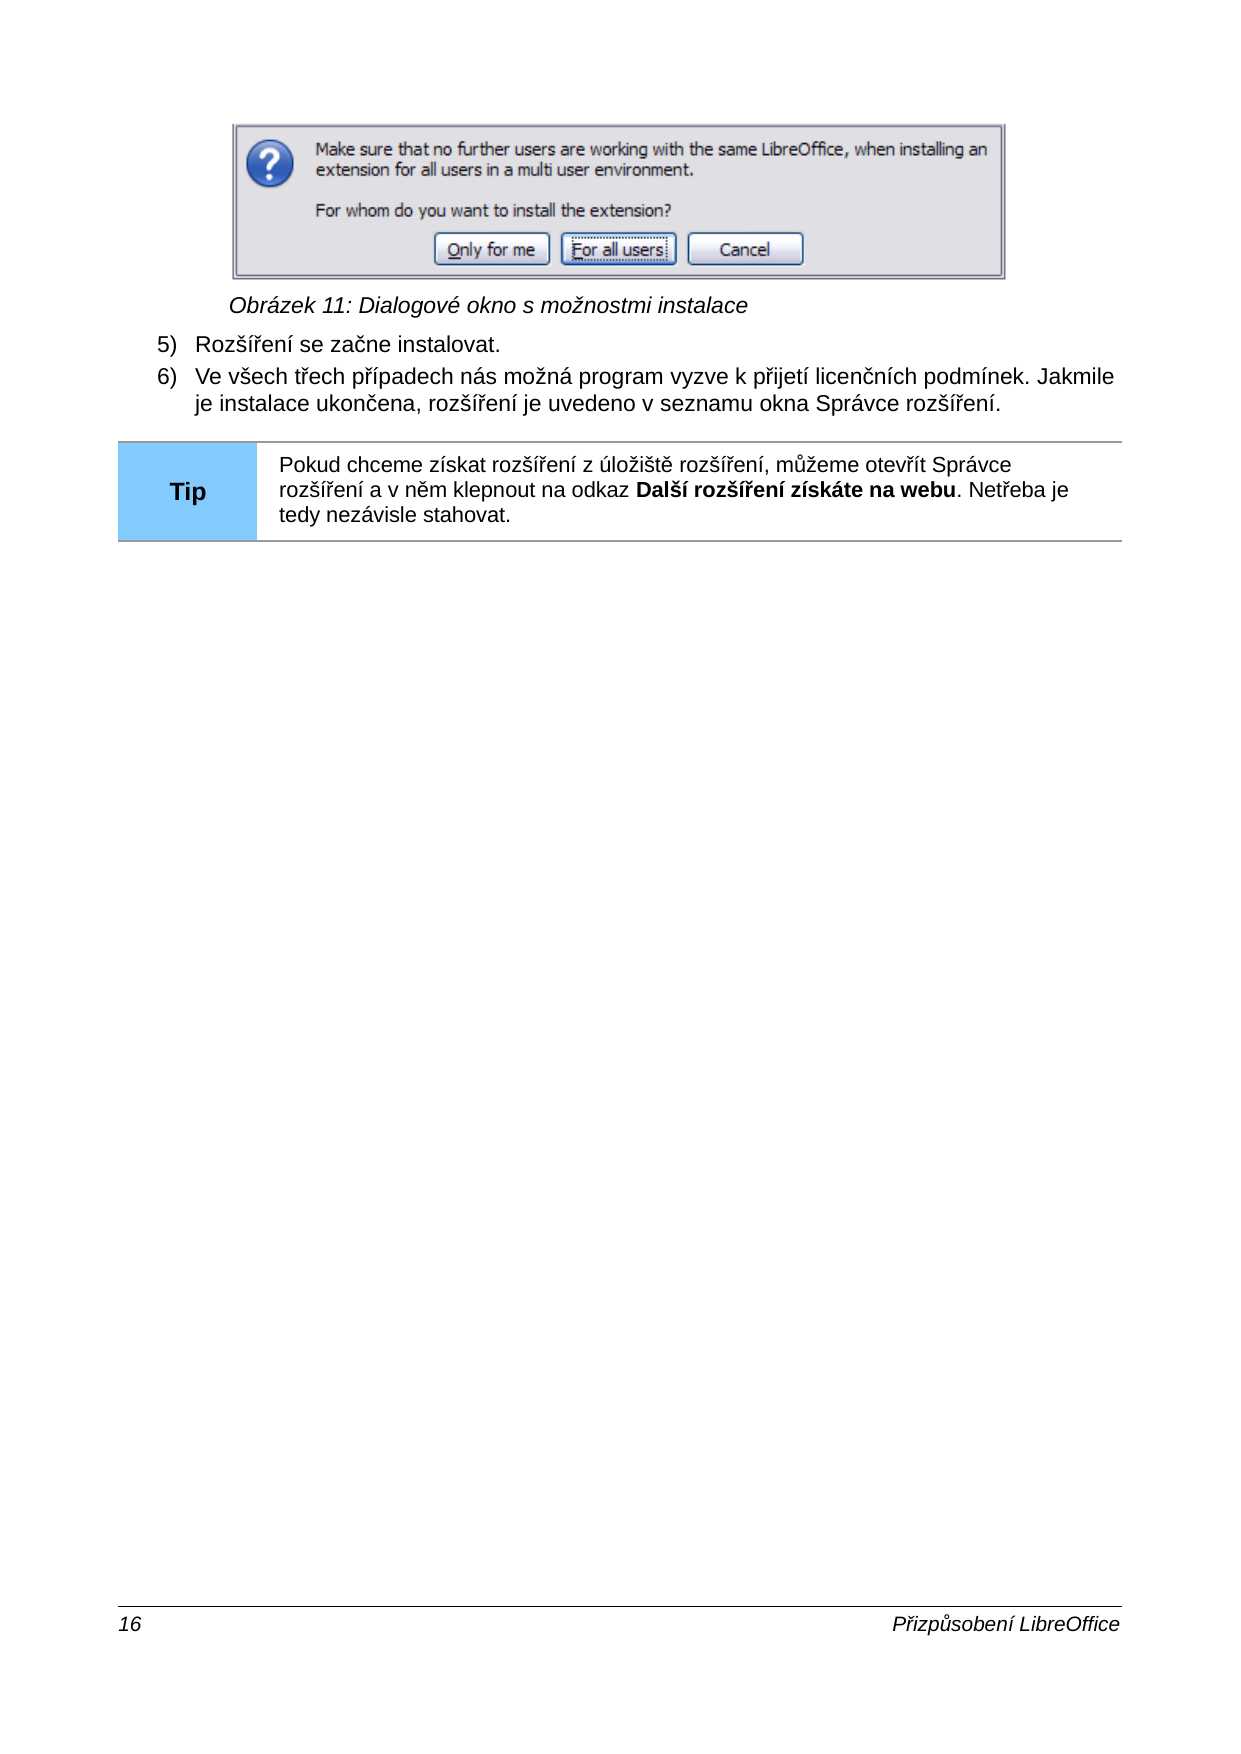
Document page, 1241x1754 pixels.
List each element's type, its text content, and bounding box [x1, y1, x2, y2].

text Obrázek 11 : Dialogové okno s možnostmi instalace [229, 292, 1012, 318]
list Ve všech třech případech nás možná program vyzve k přijetí licenčních podmínek. Jakmile je instalace ukončena, rozšíření je uvedeno v seznamu okna Správce rozšíření. [177, 363, 1122, 416]
list Rozšíření se začne instalovat. [177, 331, 1122, 357]
picture [228, 118, 1012, 286]
table_header Pokud chceme získat rozšíření z úložiště rozšíření, můžeme otevřít Správce rozšíření a v něm klepnout na odkaz Další rozšíření získáte na webu. Netřeba je tedy nezávisle stahovat. [258, 443, 1122, 540]
table_header Tip [118, 443, 257, 540]
